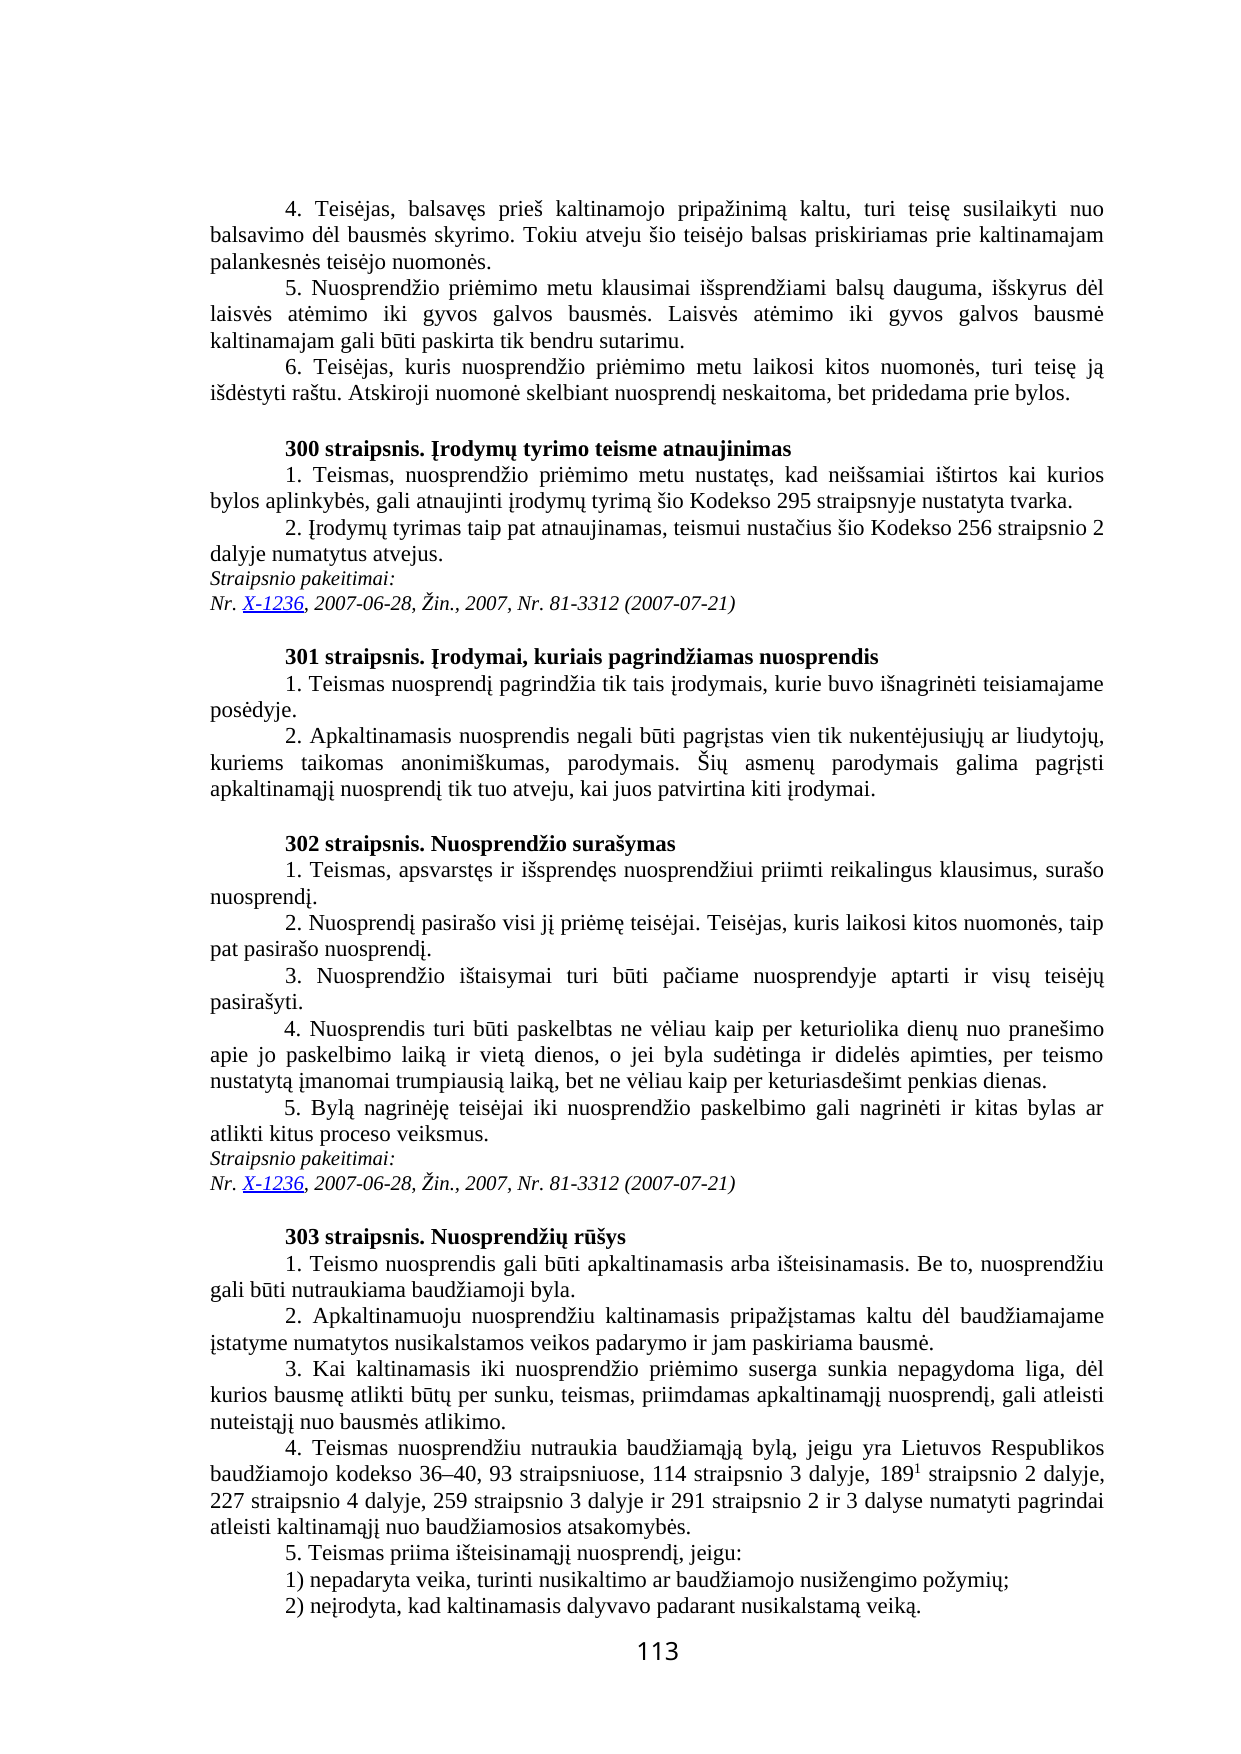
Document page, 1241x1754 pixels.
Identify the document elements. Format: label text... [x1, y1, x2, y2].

text 2. Apkaltinamasis nuosprendis negali būti pagrįstas vien tik nukentėjusiųjų ar liudytojų, kuriems taikomas anonimiškumas, parodymais. Šių asmenų parodymais galima pagrįsti apkaltinamąjį nuosprendį tik tuo atveju, kai juos patvirtina kiti įrodymai. [210, 722, 1106, 801]
text 1. Teismas, apsvarstęs ir išsprendęs nuosprendžiui priimti reikalingus klausimus, surašo nuosprendį. [210, 856, 1106, 909]
text 4. Nuosprendis turi būti paskelbtas ne vėliau kaip per keturiolika dienų nuo pranešimo apie jo paskelbimo laiką ir vietą dienos, o jei byla sudėtinga ir didelės apimties, per teismo nustatytą įmanomai trumpiausią laiką, bet ne vėliau kaip per keturiasdešimt penkias dienas. [210, 1014, 1106, 1094]
text 5. Nuosprendžio priėmimo metu klausimai išsprendžiami balsų dauguma, išskyrus dėl laisvės atėmimo iki gyvos galvos bausmės. Laisvės atėmimo iki gyvos galvos bausmė kaltinamajam gali būti paskirta tik bendru sutarimu. [210, 274, 1106, 353]
text Straipsnio pakeitimai: [210, 566, 1106, 590]
text Nr. X-1236, 2007-06-28, Žin., 2007, Nr. 81-3312 (2007-07-21) [210, 590, 1106, 614]
text 5. Teismas priima išteisinamąjį nuosprendį, jeigu: [210, 1539, 1106, 1566]
text 5. Bylą nagrinėję teisėjai iki nuosprendžio paskelbimo gali nagrinėti ir kitas bylas ar atlikti kitus proceso veiksmus. [210, 1094, 1106, 1146]
text 302 straipsnis. Nuosprendžio surašymas [210, 830, 1106, 856]
text 1. Teismo nuosprendis gali būti apkaltinamasis arba išteisinamasis. Be to, nuosprendžiu gali būti nutraukiama baudžiamoji byla. [210, 1249, 1106, 1302]
text 300 straipsnis. Įrodymų tyrimo teisme atnaujinimas [210, 434, 1106, 461]
text 1) nepadaryta veika, turinti nusikaltimo ar baudžiamojo nusižengimo požymių; [210, 1566, 1106, 1592]
text 3. Kai kaltinamasis iki nuosprendžio priėmimo suserga sunkia nepagydoma liga, dėl kurios bausmę atlikti būtų per sunku, teismas, priimdamas apkaltinamąjį nuosprendį, gali atleisti nuteistąjį nuo bausmės atlikimo. [210, 1355, 1106, 1434]
text Nr. X-1236, 2007-06-28, Žin., 2007, Nr. 81-3312 (2007-07-21) [210, 1170, 1106, 1194]
text Straipsnio pakeitimai: [210, 1146, 1106, 1170]
text 303 straipsnis. Nuosprendžių rūšys [210, 1223, 1106, 1249]
text 2. Įrodymų tyrimas taip pat atnaujinamas, teismui nustačius šio Kodekso 256 straipsnio 2 dalyje numatytus atvejus. [210, 514, 1106, 566]
text 1. Teismas, nuosprendžio priėmimo metu nustatęs, kad neišsamiai ištirtos kai kurios bylos aplinkybės, gali atnaujinti įrodymų tyrimą šio Kodekso 295 straipsnyje nustatyta tvarka. [210, 461, 1106, 514]
text 1. Teismas nuosprendį pagrindžia tik tais įrodymais, kurie buvo išnagrinėti teisiamajame posėdyje. [210, 669, 1106, 722]
text 4. Teismas nuosprendžiu nutraukia baudžiamąją bylą, jeigu yra Lietuvos Respublikos baudžiamojo kodekso 36–40, 93 straipsniuose, 114 straipsnio 3 dalyje, 1891 straipsnio 2 dalyje, 227 straipsnio 4 dalyje, 259 straipsnio 3 dalyje ir 291 straipsnio 2 ir 3 dalyse numatyti pagrindai atleisti kaltinamąjį nuo baudžiamosios atsakomybės. [210, 1434, 1106, 1539]
text 6. Teisėjas, kuris nuosprendžio priėmimo metu laikosi kitos nuomonės, turi teisę ją išdėstyti raštu. Atskiroji nuomonė skelbiant nuosprendį neskaitoma, bet pridedama prie bylos. [210, 353, 1106, 406]
text 2) neįrodyta, kad kaltinamasis dalyvavo padarant nusikalstamą veiką. [210, 1592, 1106, 1618]
text 4. Teisėjas, balsavęs prieš kaltinamojo pripažinimą kaltu, turi teisę susilaikyti nuo balsavimo dėl bausmės skyrimo. Tokiu atveju šio teisėjo balsas priskiriamas prie kaltinamajam palankesnės teisėjo nuomonės. [210, 195, 1106, 274]
text 2. Apkaltinamuoju nuosprendžiu kaltinamasis pripažįstamas kaltu dėl baudžiamajame įstatyme numatytos nusikalstamos veikos padarymo ir jam paskiriama bausmė. [210, 1302, 1106, 1355]
text 301 straipsnis. Įrodymai, kuriais pagrindžiamas nuosprendis [210, 643, 1106, 669]
text 3. Nuosprendžio ištaisymai turi būti pačiame nuosprendyje aptarti ir visų teisėjų pasirašyti. [210, 962, 1106, 1014]
text 2. Nuosprendį pasirašo visi jį priėmę teisėjai. Teisėjas, kuris laikosi kitos nuomonės, taip pat pasirašo nuosprendį. [210, 909, 1106, 962]
